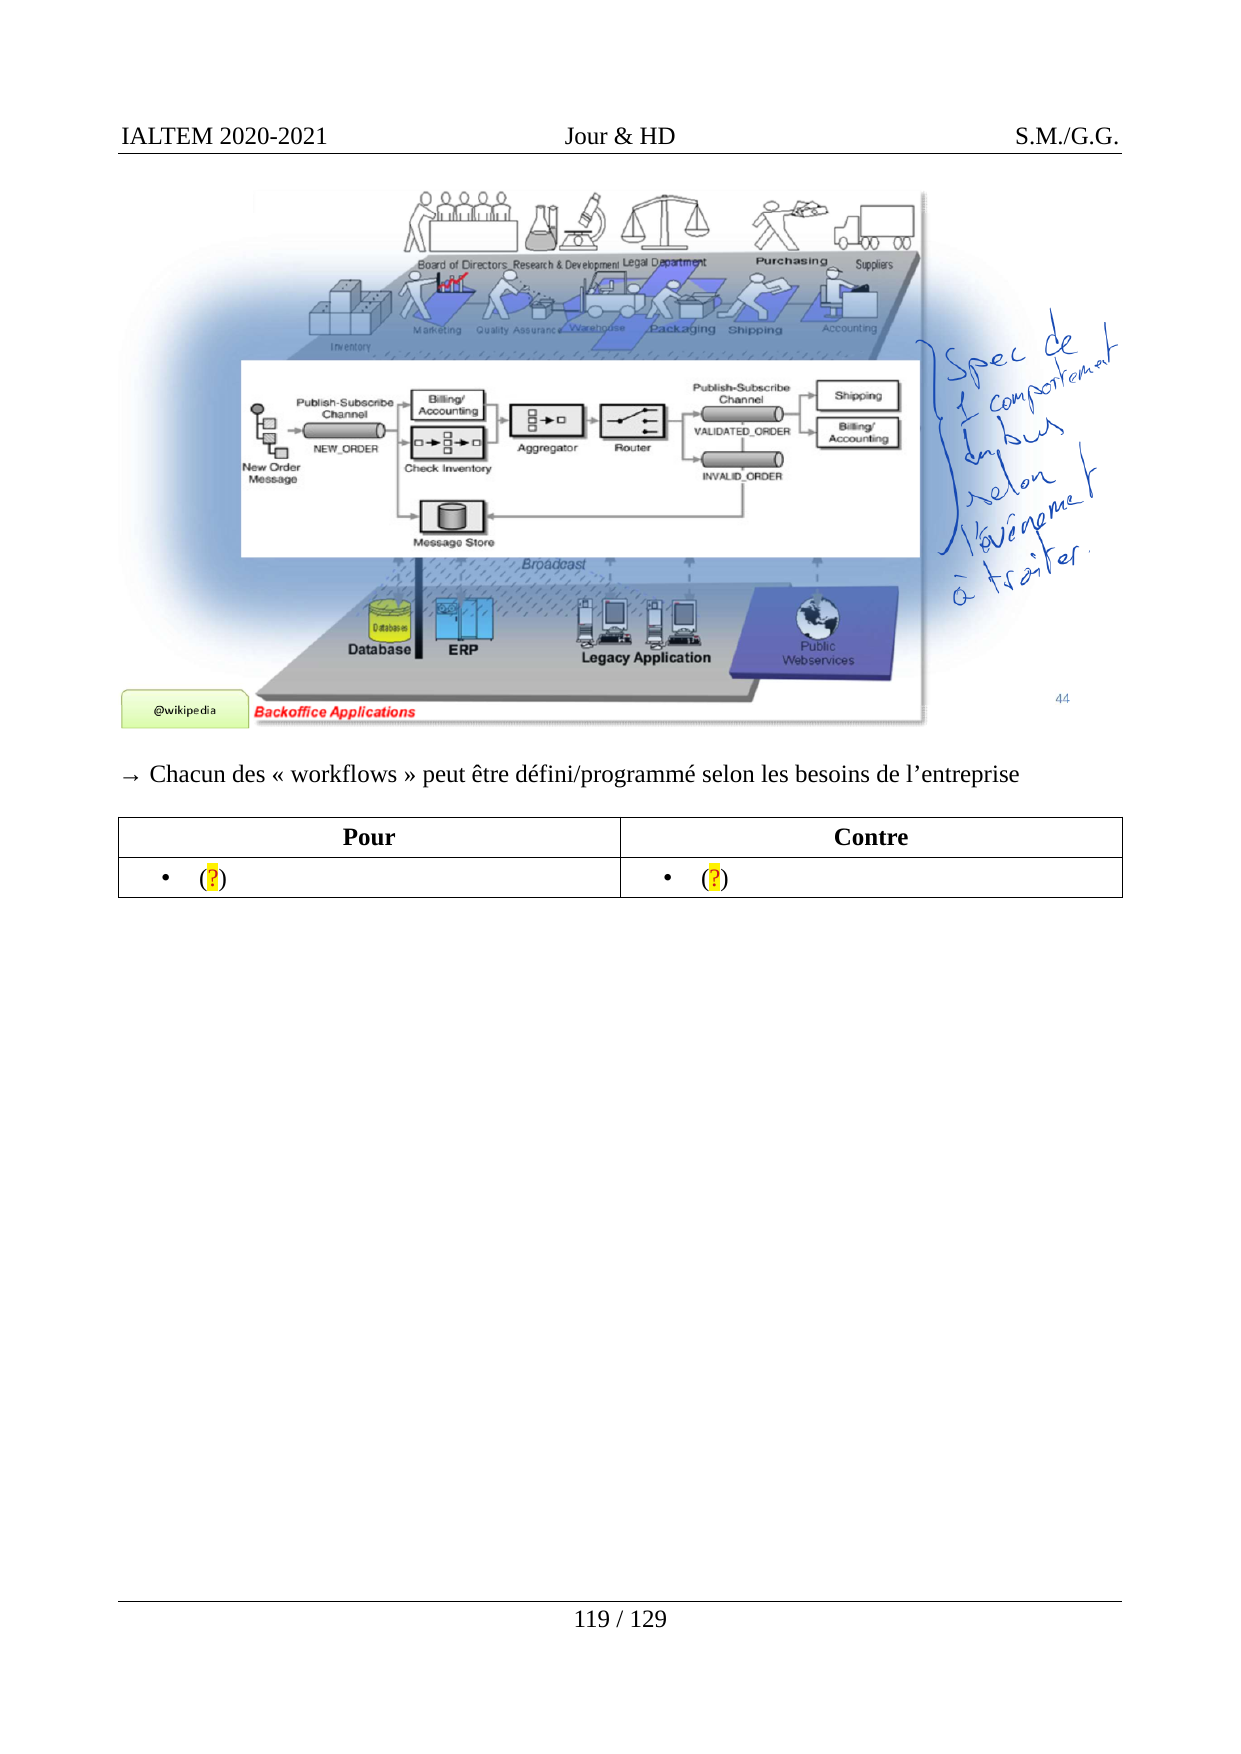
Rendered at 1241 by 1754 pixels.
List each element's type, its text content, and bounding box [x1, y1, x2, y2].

table_header Contre [621, 818, 1122, 857]
picture [118, 182, 1123, 731]
table_cell (?) [621, 858, 1122, 897]
table_header Pour [119, 818, 620, 857]
table_cell (?) [119, 858, 620, 897]
text → Chacun des « workflows » peut être défini/programmé selon les besoins de l’entreprise [118, 759, 1122, 788]
